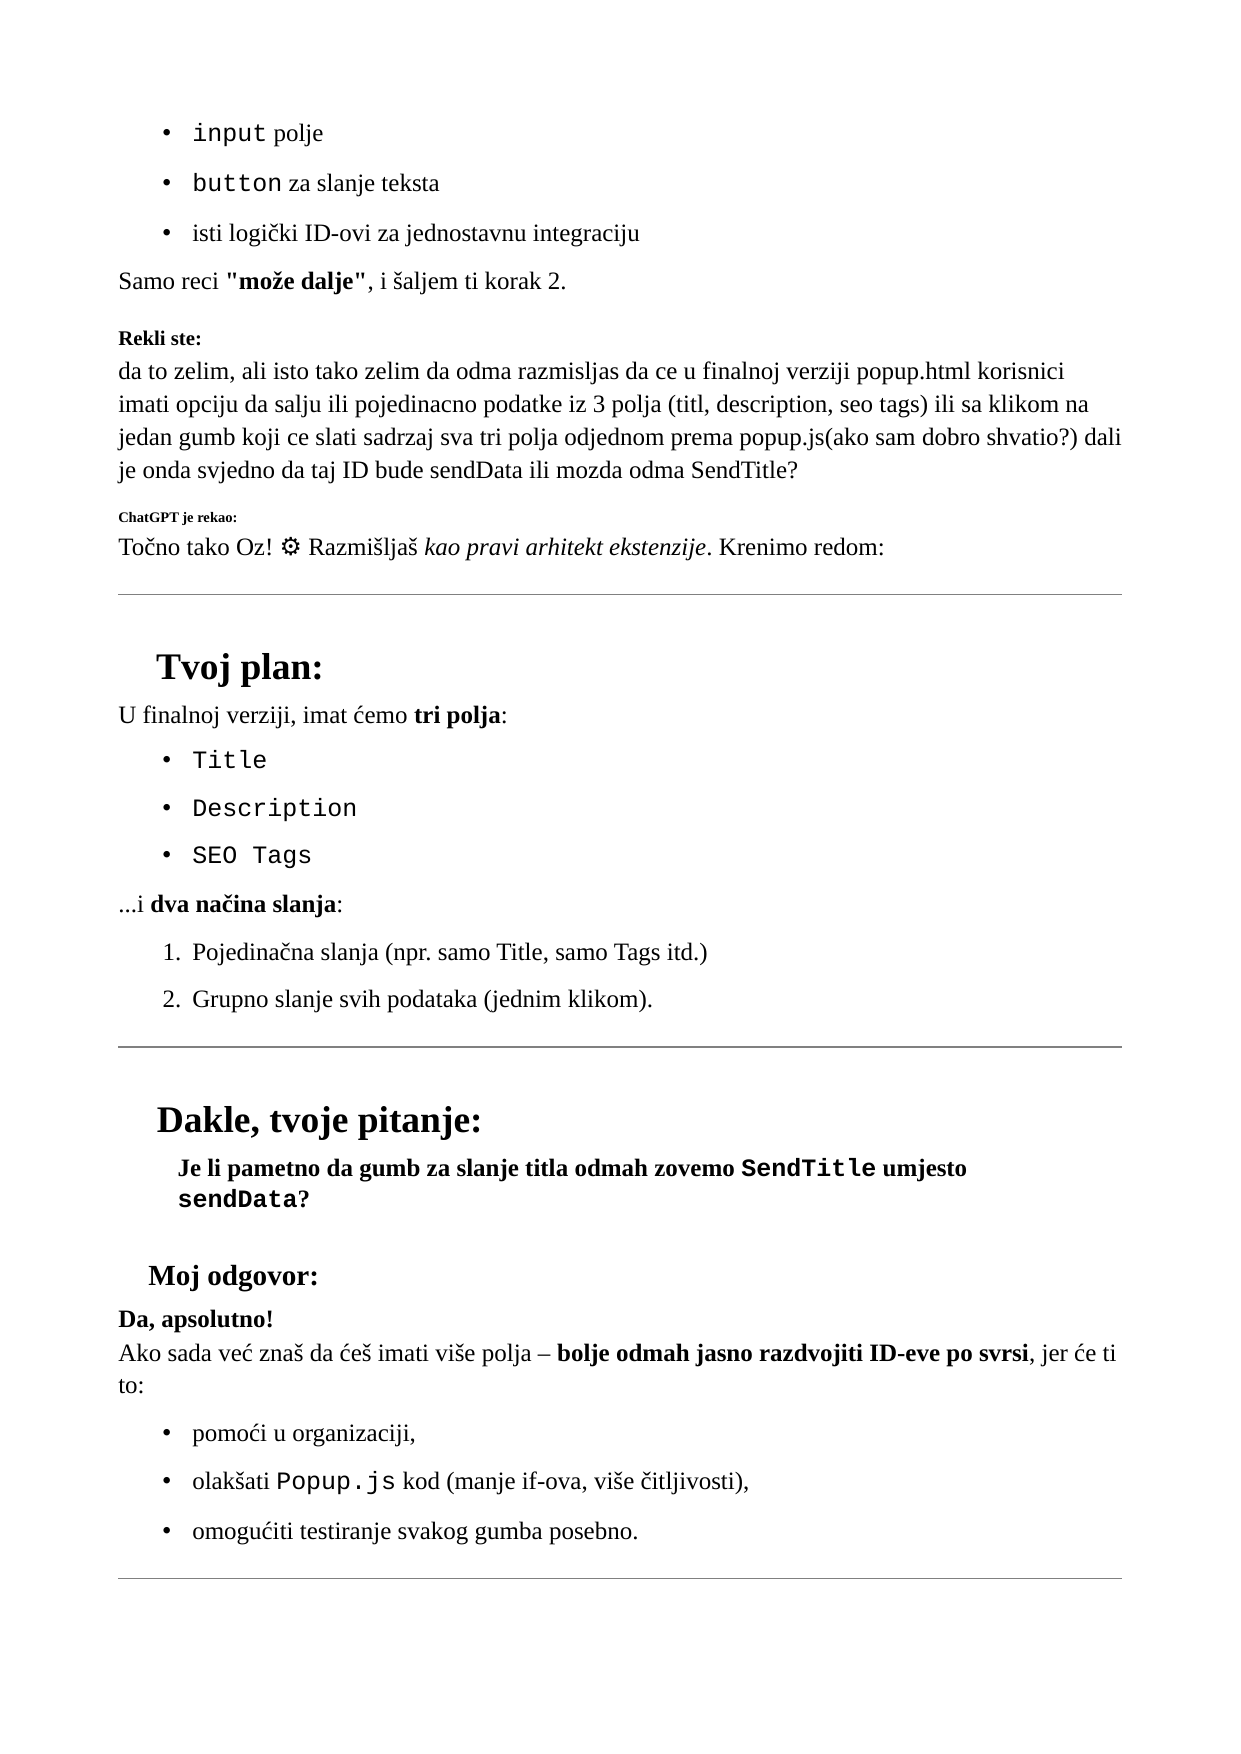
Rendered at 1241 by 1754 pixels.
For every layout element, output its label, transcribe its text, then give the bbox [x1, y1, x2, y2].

text Točno tako Oz! ⚙️ Razmišljaš kao pravi arhitekt ekstenzije. Krenimo redom: [118, 532, 1122, 561]
subtitle ChatGPT je rekao: [118, 509, 1122, 526]
list Title [162, 748, 1122, 776]
subtitle ✅ Moj odgovor: [118, 1258, 1122, 1292]
text ...i dva načina slanja: [118, 889, 1122, 918]
list omogućiti testiranje svakog gumba posebno. [162, 1516, 1122, 1544]
list Description [162, 795, 1122, 823]
text da to zelim, ali isto tako zelim da odma razmisljas da ce u finalnoj verziji popup.html korisnici imati opciju da salju ili pojedinacno podatke iz 3 polja (titl, description, seo tags) ili sa klikom na jedan gumb koji ce slati sadrzaj sva tri polja odjednom prema popup.js(ako sam dobro shvatio?) dali je onda svjedno da taj ID bude sendData ili mozda odma SendTitle? [118, 356, 1122, 484]
text Da, apsolutno! Ako sada već znaš da ćeš imati više polja – bolje odmah jasno razdvojiti ID-eve po svrsi, jer će ti to: [118, 1304, 1122, 1399]
list Pojedinačna slanja (npr. samo Title, samo Tags itd.) [162, 937, 1122, 966]
list button za slanje teksta [162, 168, 1122, 199]
subtitle ✅ Tvoj plan: [118, 645, 1122, 688]
list isti logički ID-ovi za jednostavnu integraciju [162, 218, 1122, 247]
list input polje [162, 118, 1122, 149]
subtitle 📌 Dakle, tvoje pitanje: [118, 1097, 1122, 1140]
subtitle Rekli ste: [118, 326, 1122, 350]
list pomoći u organizaciji, [162, 1418, 1122, 1447]
text Samo reci "može dalje", i šaljem ti korak 2. [118, 266, 1122, 294]
text U finalnoj verziji, imat ćemo tri polja: [118, 700, 1122, 729]
text Je li pametno da gumb za slanje titla odmah zovemo SendTitle umjesto sendData? [177, 1153, 1063, 1214]
list olakšati Popup.js kod (manje if-ova, više čitljivosti), [162, 1466, 1122, 1497]
list SEO Tags [162, 842, 1122, 871]
list Grupno slanje svih podataka (jednim klikom). [162, 984, 1122, 1013]
